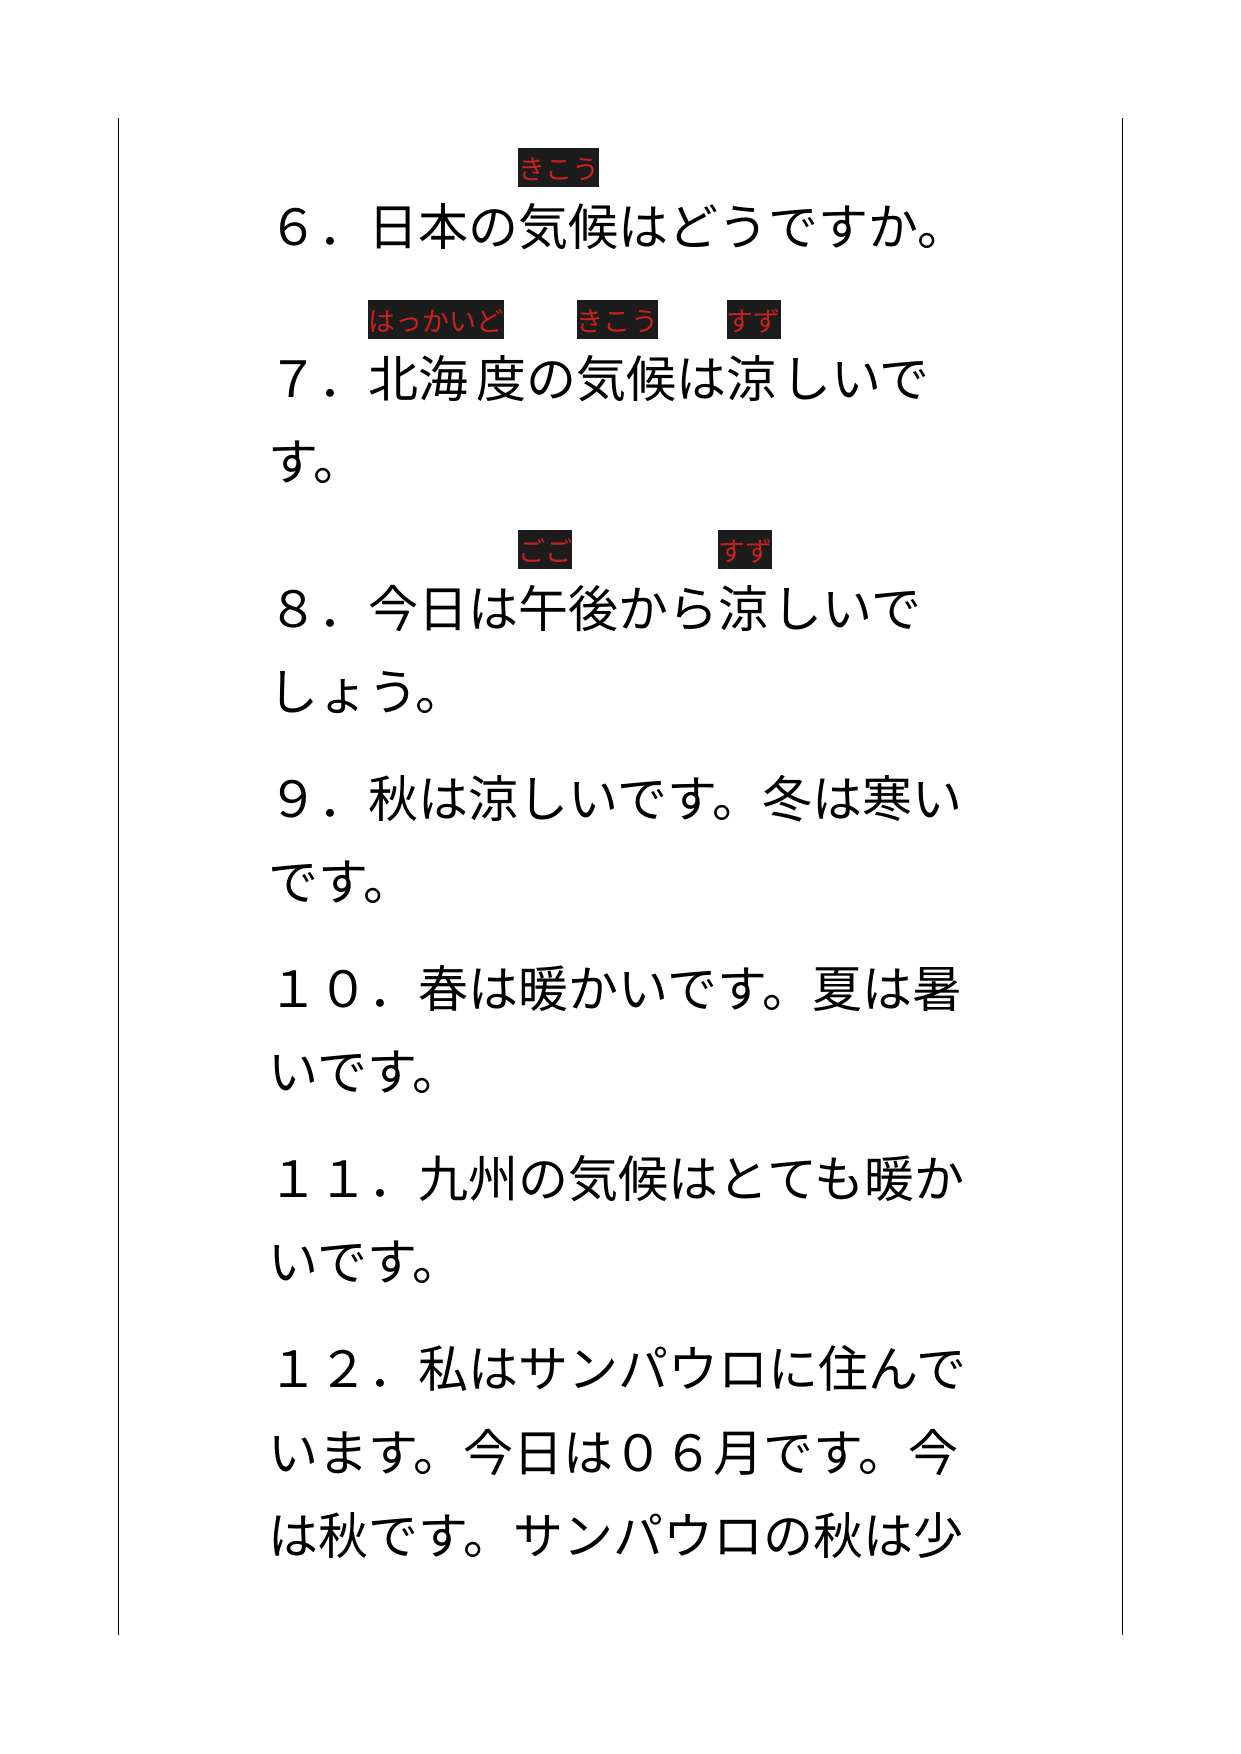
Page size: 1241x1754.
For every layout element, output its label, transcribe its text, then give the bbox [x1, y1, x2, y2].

text １０．春は暖かいです。夏は暑いです。 [268, 949, 972, 1105]
text ９．秋は涼しいです。冬は寒いです。 [268, 759, 972, 915]
text １１．九州の気候はとても暖かいです。 [268, 1139, 972, 1295]
text ６．日本の気候きこうはどうですか。 [268, 148, 972, 260]
text １２．私はサンパウロに住んでいます。今日は０６月です。今は秋です。サンパウロの秋は少 [268, 1330, 972, 1569]
text ８．今日は午後ごごから涼すずしいでしょう。 [268, 530, 972, 724]
text ７．北海はっかい度どの気候きこうは涼すずしいです。 [268, 300, 972, 495]
